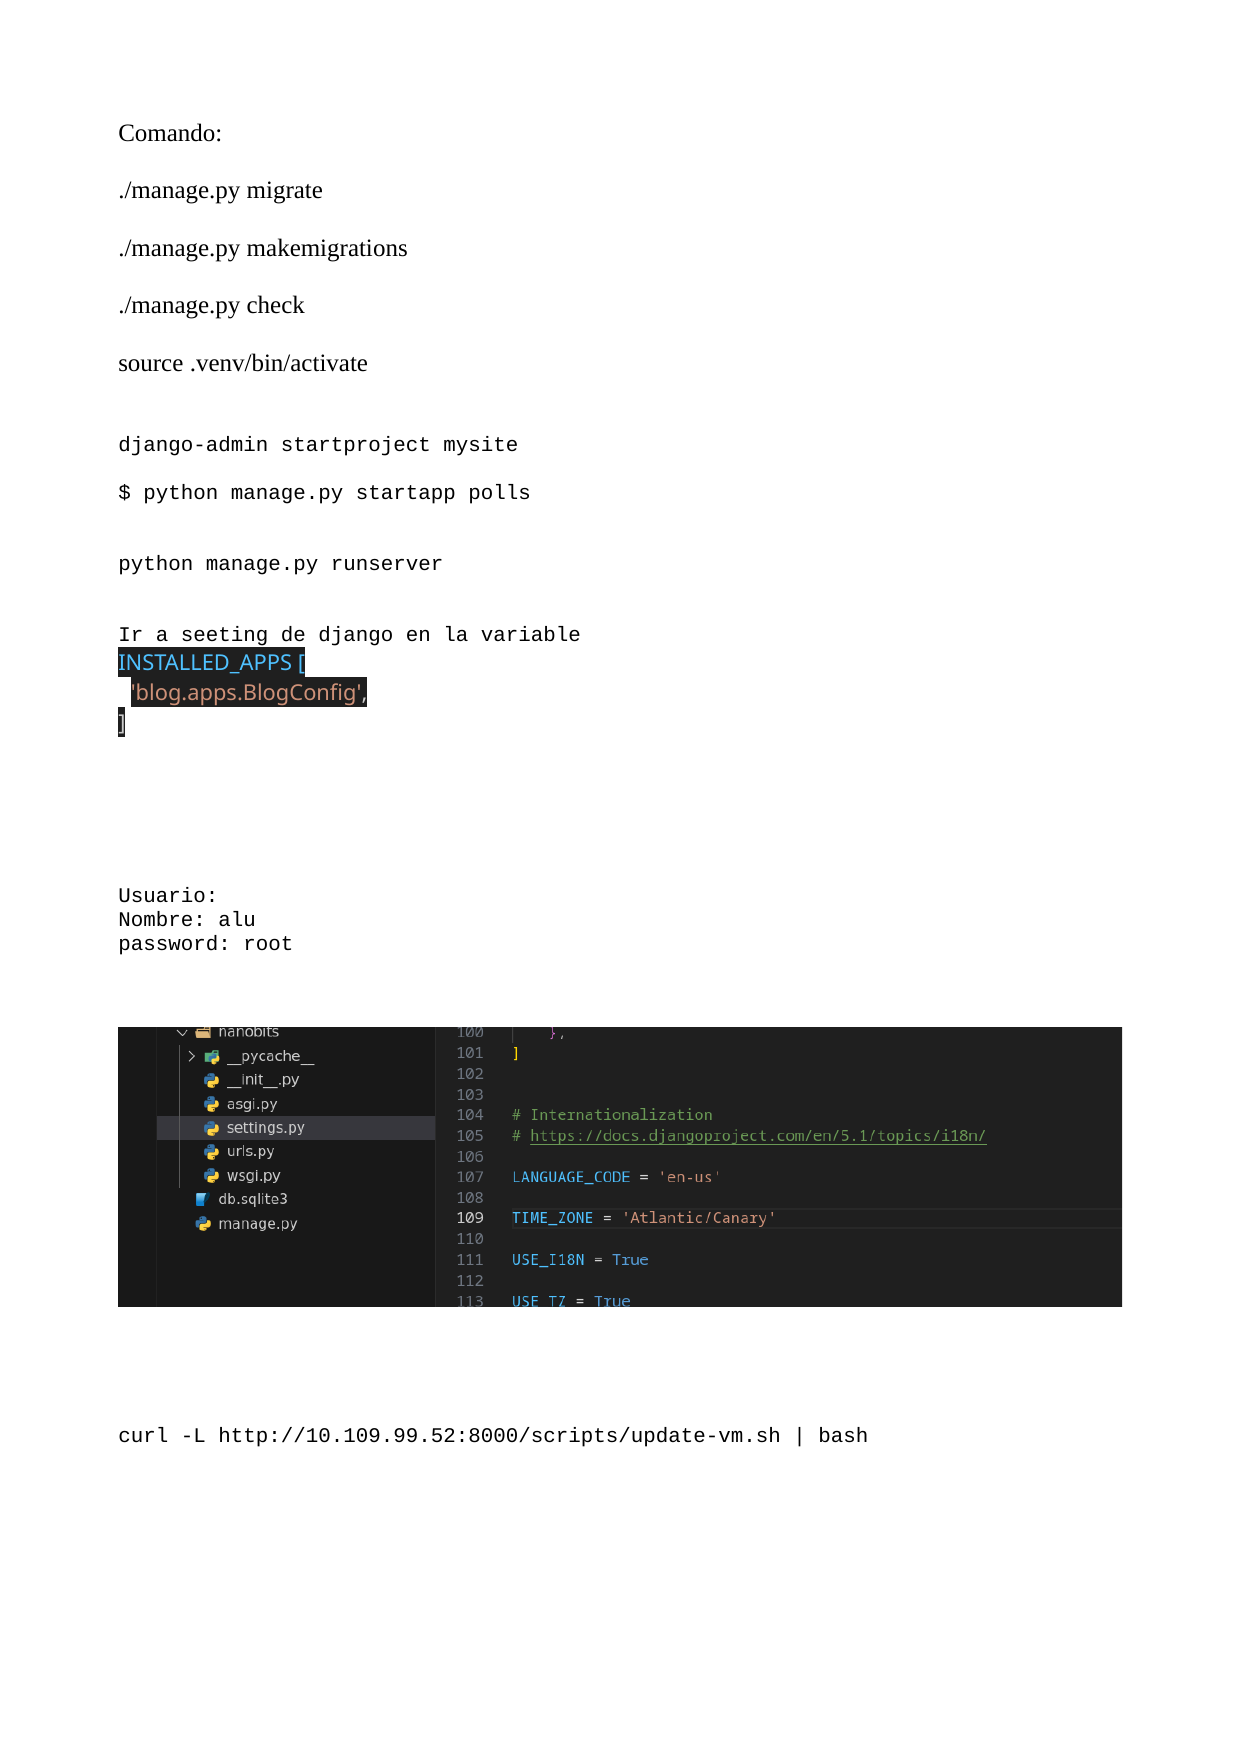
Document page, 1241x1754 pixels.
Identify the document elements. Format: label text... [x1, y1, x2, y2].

text Comando: [118, 118, 1122, 147]
text ./manage.py check [118, 291, 1122, 319]
text Usuario: [118, 886, 1122, 909]
text Nombre: alu [118, 909, 1122, 933]
text python manage.py runserver [118, 553, 1122, 576]
text password: root [118, 933, 1122, 956]
text $ python manage.py startapp polls [118, 482, 1122, 505]
text ./manage.py migrate [118, 176, 1122, 204]
picture [118, 1027, 1123, 1307]
text ] [118, 707, 1122, 886]
text source .venv/bin/activate [118, 348, 1122, 377]
text 'blog.apps.BlogConfig', [118, 677, 1122, 707]
text django-admin startproject mysite [118, 434, 1122, 458]
text ./manage.py makemigrations [118, 233, 1122, 262]
text curl -L http://10.109.99.52:8000/scripts/update-vm.sh | bash [118, 1425, 1122, 1449]
text Ir a seeting de django en la variable INSTALLED_APPS [ [118, 623, 1122, 677]
